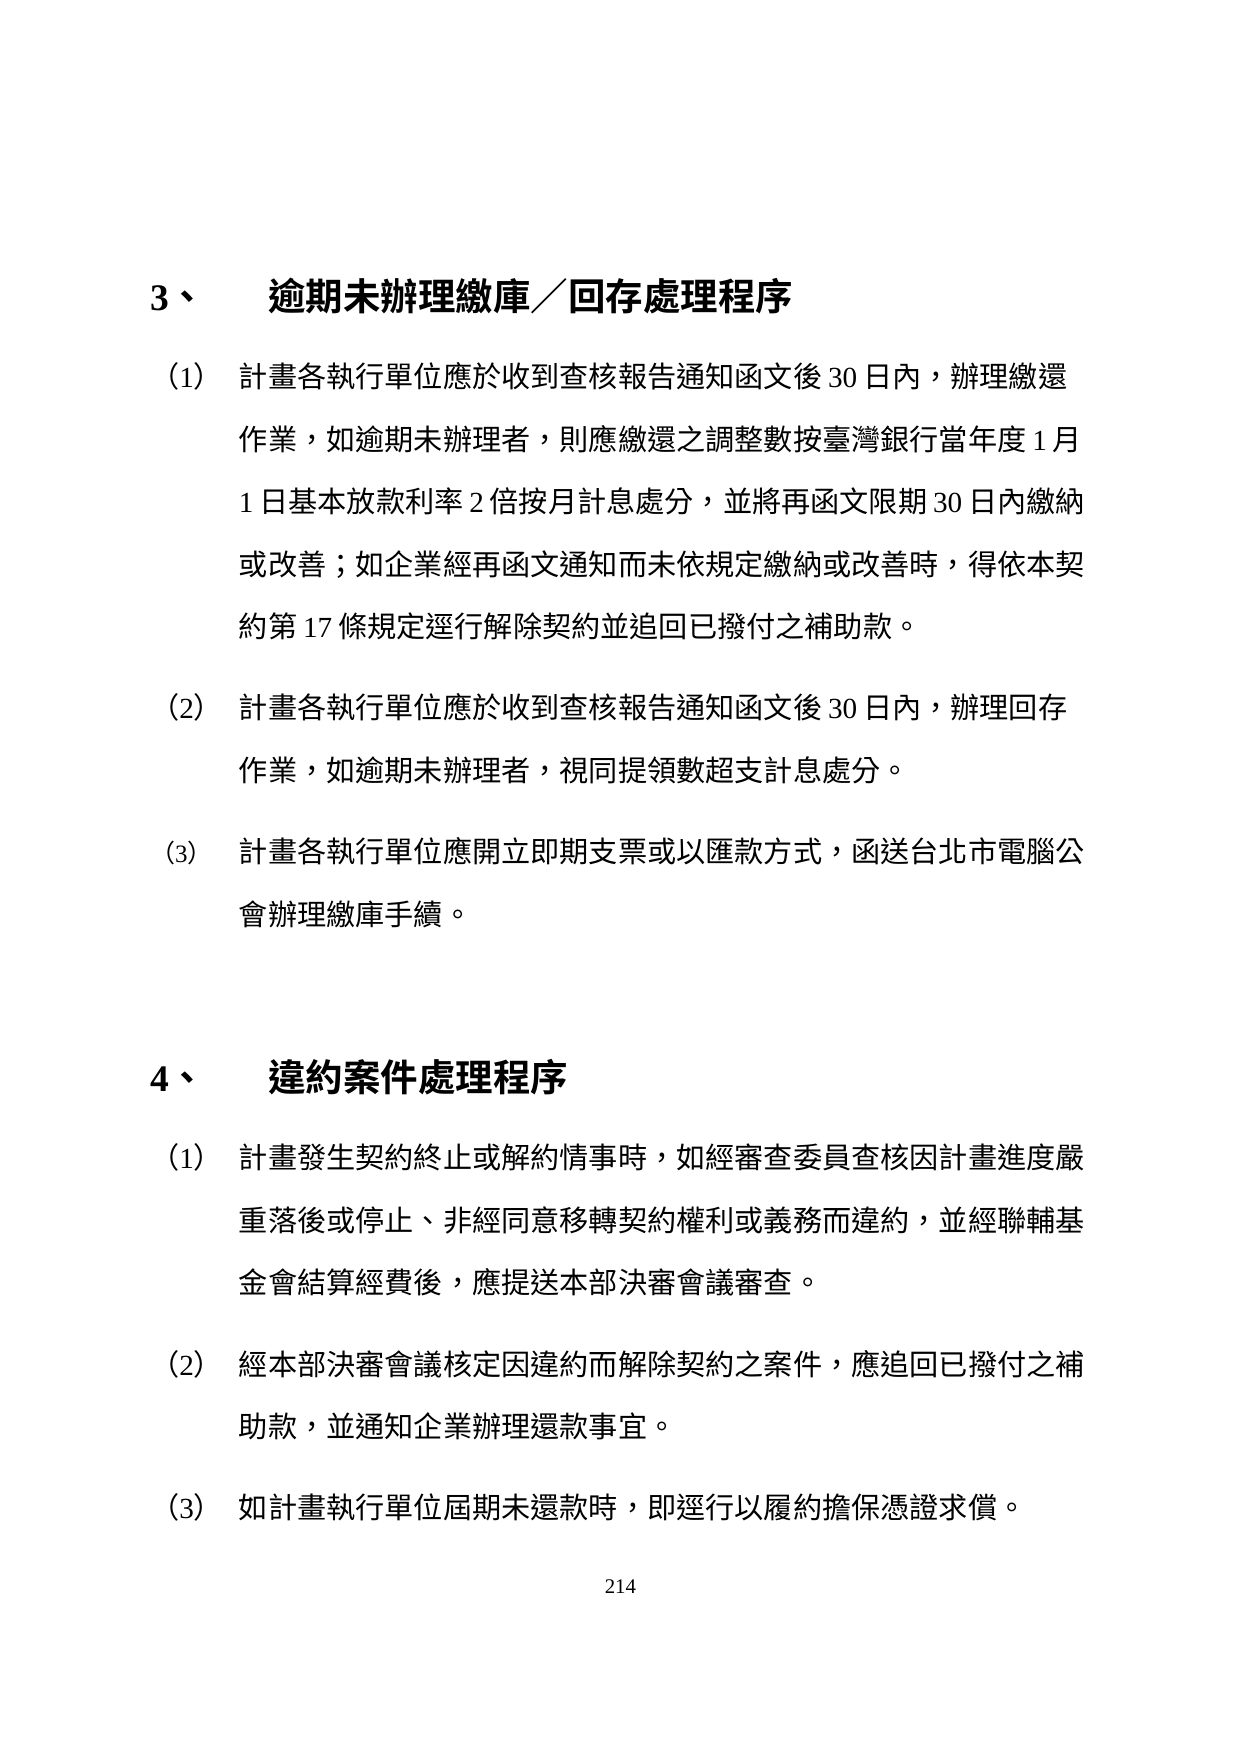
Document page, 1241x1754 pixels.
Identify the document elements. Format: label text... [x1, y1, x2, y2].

subtitle 逾期未辦理繳庫／回存處理程序 [150, 252, 1090, 314]
list 計畫各執行單位應於收到查核報告通知函文後30日內，辦理回存作業，如逾期未辦理者，視同提領數超支計息處分。 [150, 664, 1090, 789]
list 計畫各執行單位應開立即期支票或以匯款方式，函送台北市電腦公會辦理繳庫手續。 [150, 808, 1090, 933]
list 如計畫執行單位屆期未還款時，即逕行以履約擔保憑證求償。 [150, 1464, 1090, 1527]
list 經本部決審會議核定因違約而解除契約之案件，應追回已撥付之補助款，並通知企業辦理還款事宜。 [150, 1321, 1090, 1446]
subtitle 違約案件處理程序 [150, 1033, 1090, 1096]
list 計畫發生契約終止或解約情事時，如經審查委員查核因計畫進度嚴重落後或停止、非經同意移轉契約權利或義務而違約，並經聯輔基金會結算經費後，應提送本部決審會議審查。 [150, 1114, 1090, 1302]
list 計畫各執行單位應於收到查核報告通知函文後30日內，辦理繳還作業，如逾期未辦理者，則應繳還之調整數按臺灣銀行當年度1月1日基本放款利率2倍按月計息處分，並將再函文限期30日內繳納或改善；如企業經再函文通知而未依規定繳納或改善時，得依本契約第17條規定逕行解除契約並追回已撥付之補助款。 [150, 333, 1090, 646]
